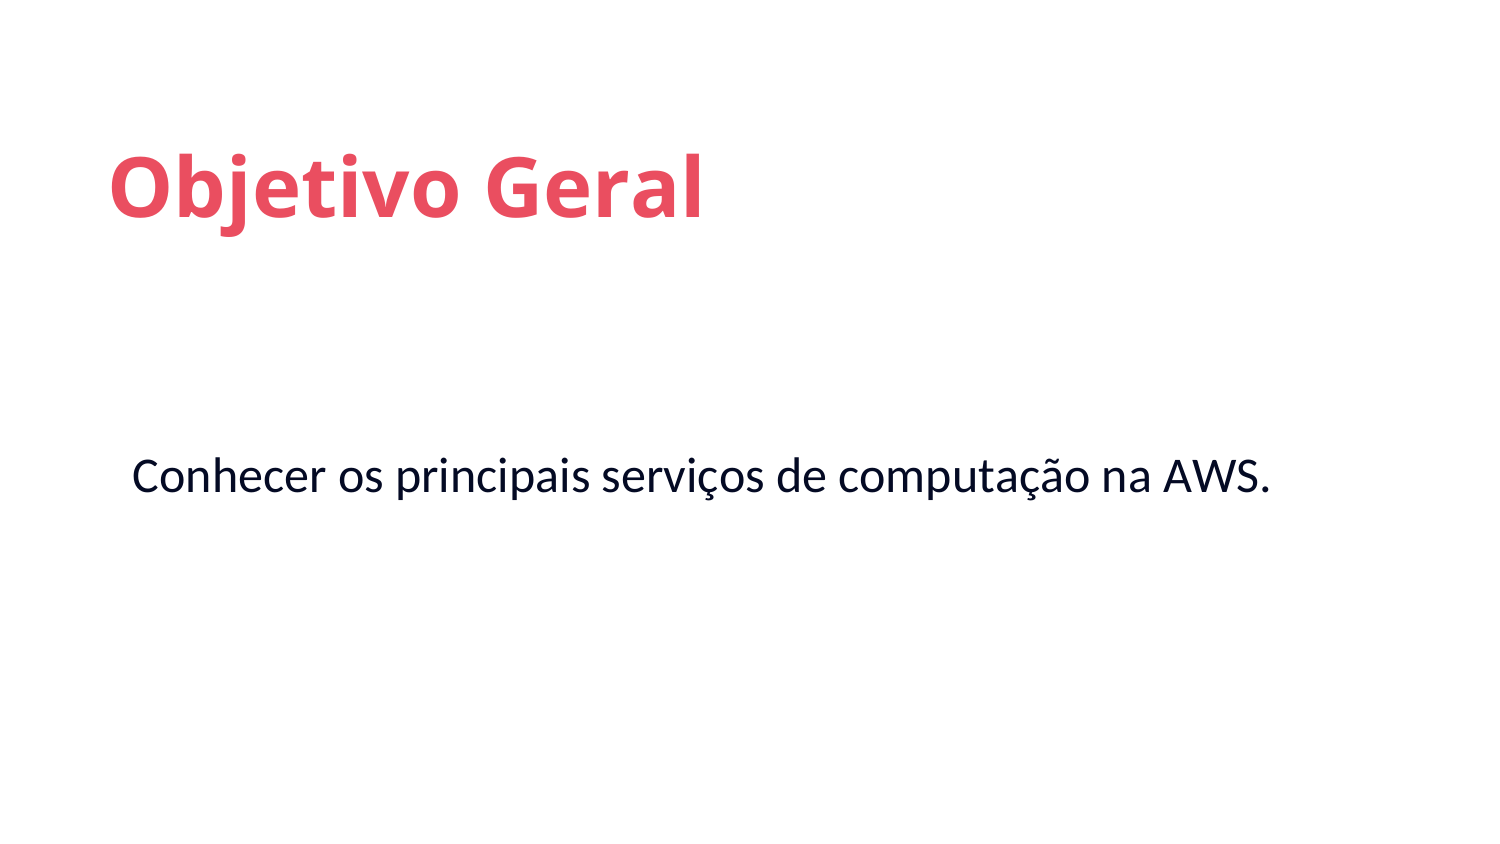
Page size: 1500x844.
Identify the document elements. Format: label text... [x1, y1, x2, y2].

text_box Objetivo Geral [92, 104, 1408, 243]
text_box Conhecer os principais serviços de computação na AWS. [92, 304, 1408, 641]
